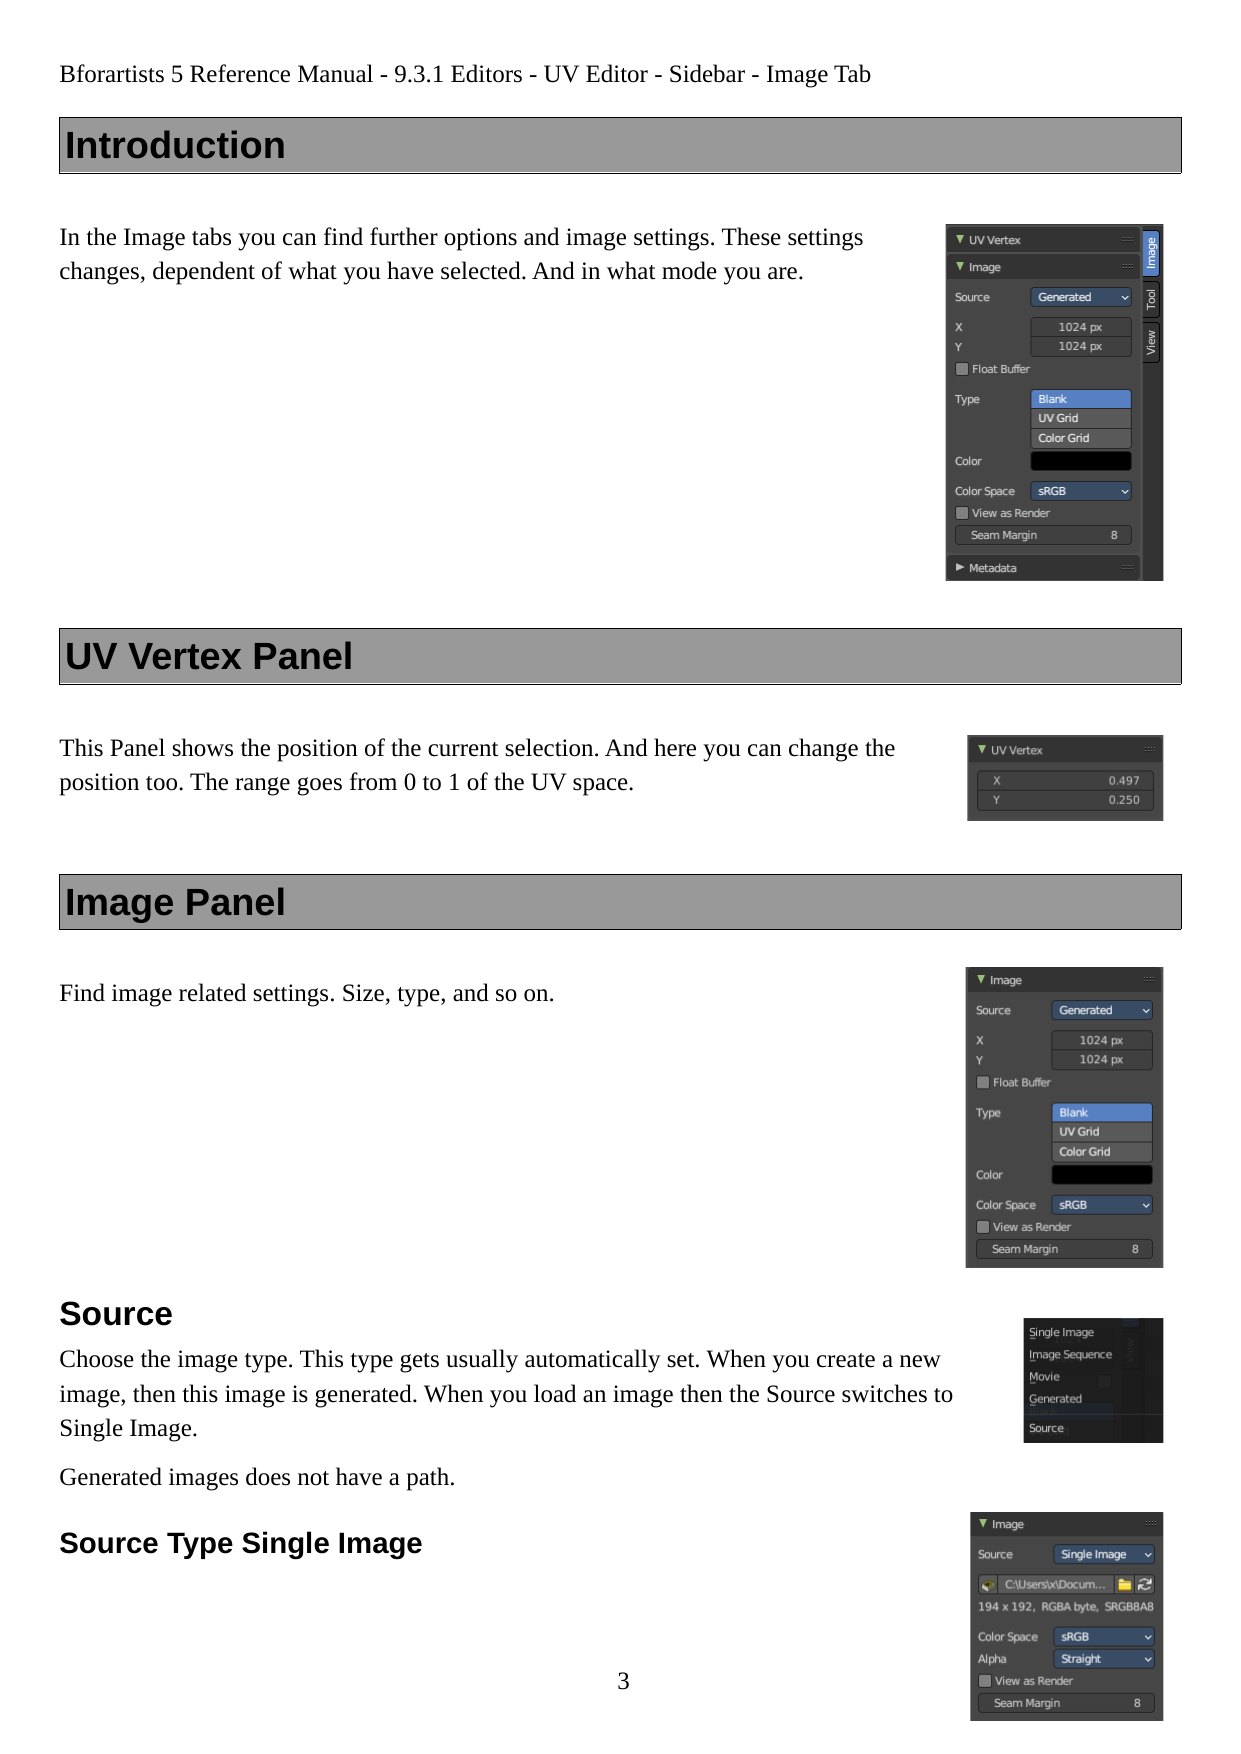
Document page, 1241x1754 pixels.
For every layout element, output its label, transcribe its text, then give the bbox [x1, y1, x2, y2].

picture [945, 224, 1164, 581]
text This Panel shows the position of the current selection. And here you can change the position too. The range goes from 0 to 1 of the UV space. [59, 733, 1181, 796]
picture [965, 967, 1164, 1268]
table_header Introduction [60, 118, 1181, 172]
text Generated images does not have a path. [59, 1462, 1181, 1491]
picture [1023, 1318, 1164, 1443]
subtitle [1164, 1526, 1181, 1560]
subtitle Source [59, 1293, 1181, 1332]
subtitle Source Type Single Image [59, 1526, 970, 1560]
text Choose the image type. This type gets usually automatically set. When you create a new image, then this image is generated. When you load an image then the Source switches to Single Image. [59, 1344, 1023, 1442]
picture [970, 1512, 1164, 1721]
table_header UV Vertex Panel [60, 629, 1181, 683]
text Find image related settings. Size, type, and so on. [59, 978, 965, 1007]
text In the Image tabs you can find further options and image settings. These settings changes, dependent of what you have selected. And in what mode you are. [59, 222, 1181, 285]
picture [967, 735, 1164, 821]
table_header Image Panel [60, 875, 1181, 929]
